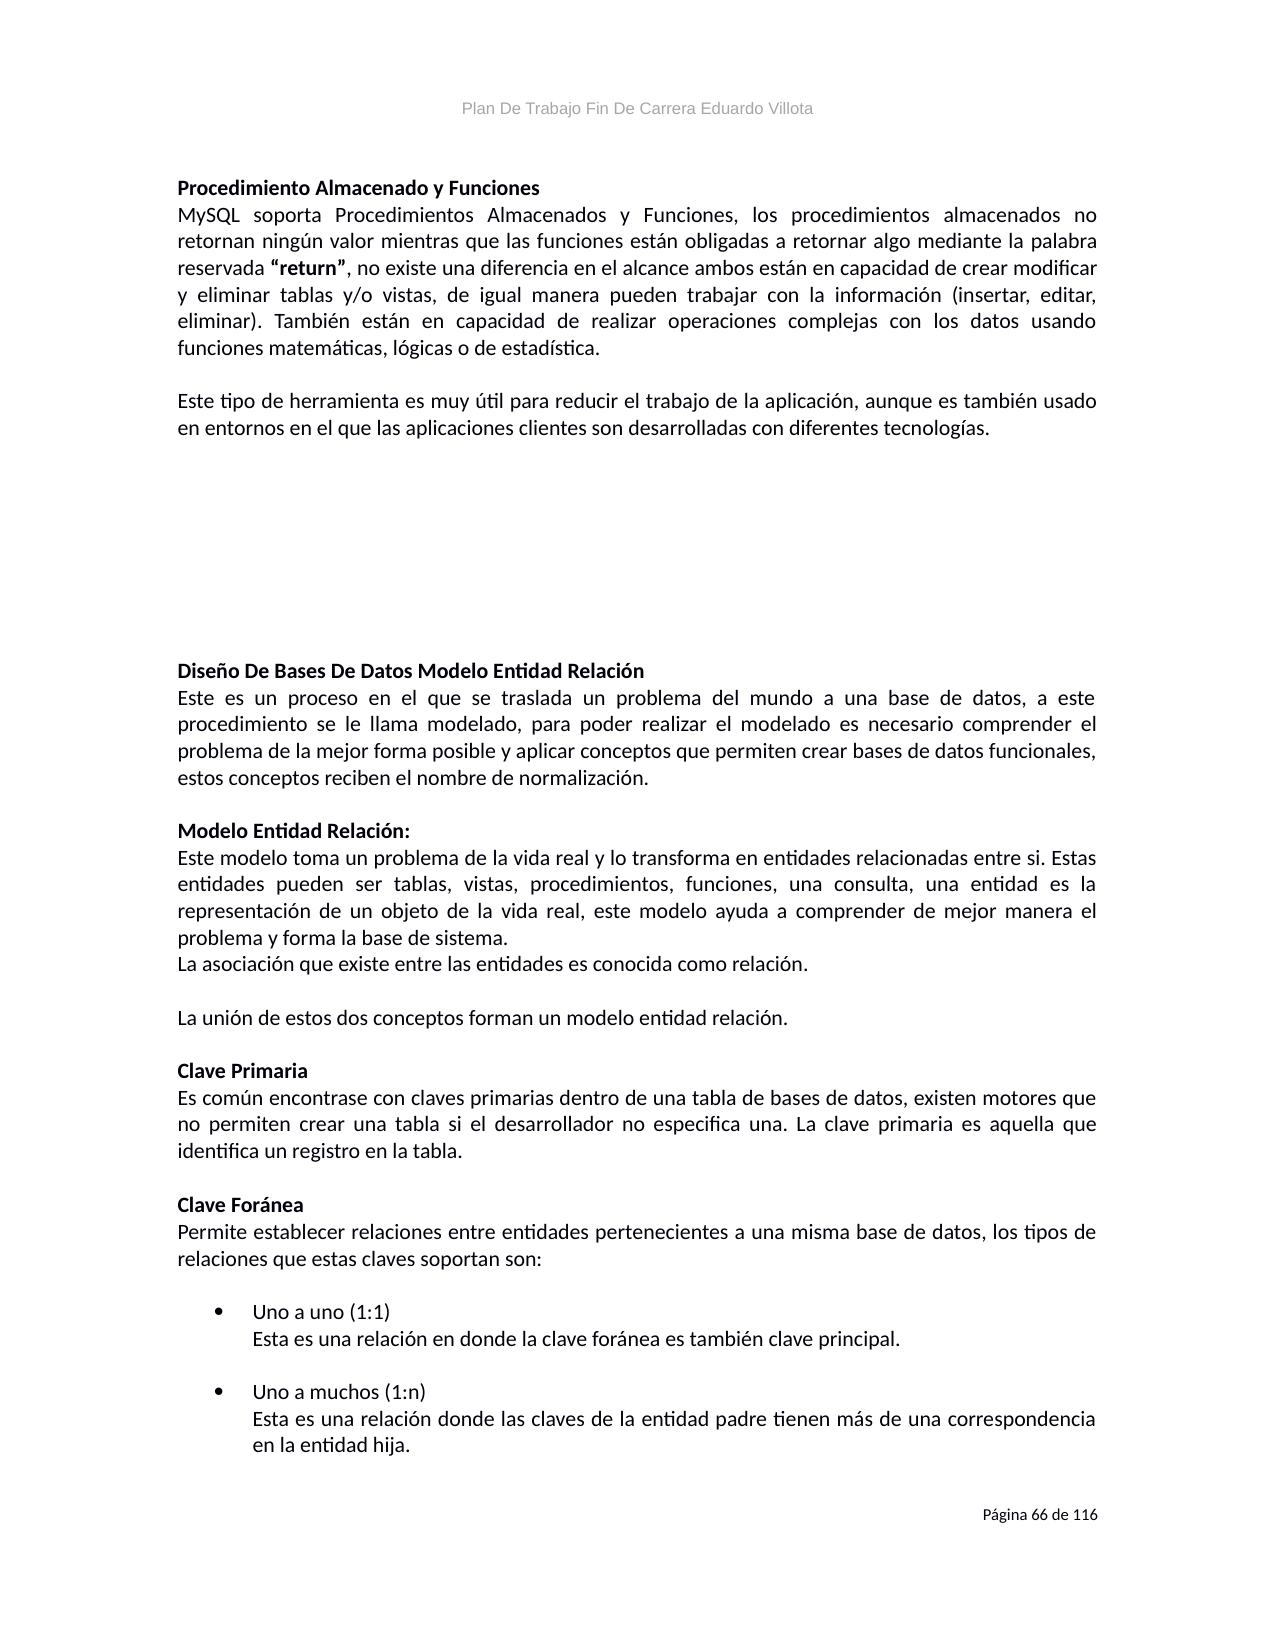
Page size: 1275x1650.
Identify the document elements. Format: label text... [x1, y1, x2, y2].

text Permite establecer relaciones entre entidades pertenecientes a una misma base de datos, los tipos de relaciones que estas claves soportan son: [177, 1218, 1098, 1272]
text Este es un proceso en el que se traslada un problema del mundo a una base de datos, a este procedimiento se le llama modelado, para poder realizar el modelado es necesario comprender el problema de la mejor forma posible y aplicar conceptos que permiten crear bases de datos funcionales, estos conceptos reciben el nombre de normalización. [177, 684, 1098, 790]
list Esta es una relación donde las claves de la entidad padre tienen más de una correspondencia en la entidad hija. [252, 1405, 1098, 1458]
text Diseño De Bases De Datos Modelo Entidad Relación [177, 657, 1098, 684]
text La unión de estos dos conceptos forman un modelo entidad relación. [177, 1004, 1098, 1030]
text Clave Primaria [177, 1057, 1098, 1084]
text Este tipo de herramienta es muy útil para reducir el trabajo de la aplicación, aunque es también usado en entornos en el que las aplicaciones clientes son desarrolladas con diferentes tecnologías. [177, 388, 1098, 441]
text Modelo Entidad Relación: [177, 817, 1098, 844]
text Procedimiento Almacenado y Funciones [177, 174, 1098, 201]
text Clave Foránea [177, 1192, 1098, 1218]
list Esta es una relación en donde la clave foránea es también clave principal. [252, 1325, 1098, 1352]
text La asociación que existe entre las entidades es conocida como relación. [177, 950, 1098, 977]
text Este modelo toma un problema de la vida real y lo transforma en entidades relacionadas entre si. Estas entidades pueden ser tablas, vistas, procedimientos, funciones, una consulta, una entidad es la representación de un objeto de la vida real, este modelo ayuda a comprender de mejor manera el problema y forma la base de sistema. [177, 844, 1098, 950]
list Uno a muchos (1:n) [215, 1378, 1098, 1405]
text MySQL soporta Procedimientos Almacenados y Funciones, los procedimientos almacenados no retornan ningún valor mientras que las funciones están obligadas a retornar algo mediante la palabra reservada “return”, no existe una diferencia en el alcance ambos están en capacidad de crear modificar y eliminar tablas y/o vistas, de igual manera pueden trabajar con la información (insertar, editar, eliminar). También están en capacidad de realizar operaciones complejas con los datos usando funciones matemáticas, lógicas o de estadística. [177, 201, 1098, 361]
list Uno a uno (1:1) [215, 1298, 1098, 1325]
text Es común encontrase con claves primarias dentro de una tabla de bases de datos, existen motores que no permiten crear una tabla si el desarrollador no especifica una. La clave primaria es aquella que identifica un registro en la tabla. [177, 1084, 1098, 1164]
